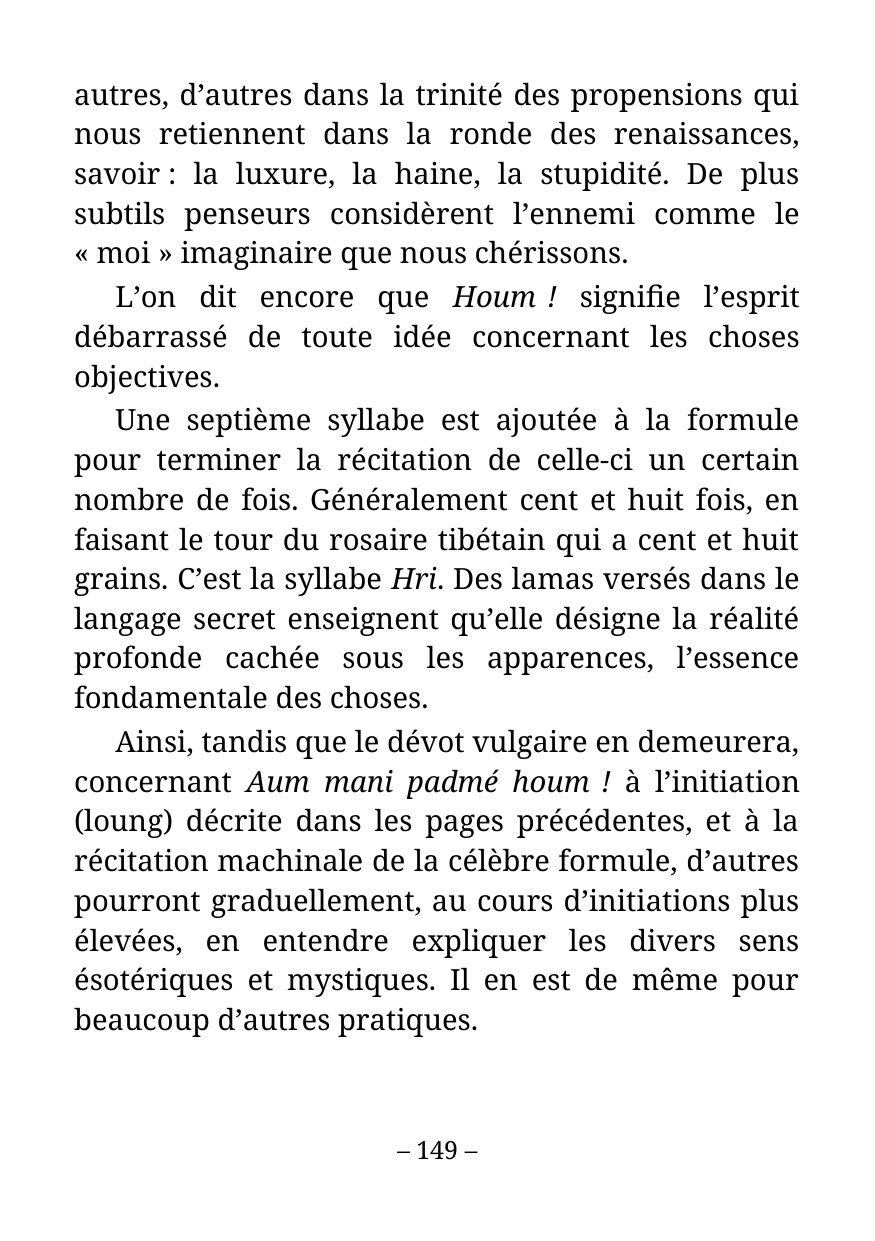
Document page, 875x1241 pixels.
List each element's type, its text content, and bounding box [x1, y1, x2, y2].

text autres, d’autres dans la trinité des propensions qui nous retiennent dans la ronde des renaissances, savoir : la luxure, la haine, la stupidité. De plus subtils penseurs considèrent l’ennemi comme le « moi » imaginaire que nous chérissons. [74, 74, 800, 272]
text L’on dit encore que Houm ! signifie l’esprit débarrassé de toute idée concernant les choses objectives. [74, 276, 800, 396]
text Une septième syllabe est ajoutée à la formule pour terminer la récitation de celle-ci un certain nombre de fois. Généralement cent et huit fois, en faisant le tour du rosaire tibétain qui a cent et huit grains. C’est la syllabe Hri. Des lamas versés dans le langage secret enseignent qu’elle désigne la réalité profonde cachée sous les apparences, l’essence fondamentale des choses. [74, 400, 800, 717]
text Ainsi, tandis que le dévot vulgaire en demeurera, concernant Aum mani padmé houm ! à l’initiation (loung) décrite dans les pages précédentes, et à la récitation machinale de la célèbre formule, d’autres pourront graduellement, au cours d’initiations plus élevées, en entendre expliquer les divers sens ésotériques et mystiques. Il en est de même pour beaucoup d’autres pratiques. [74, 721, 800, 1039]
